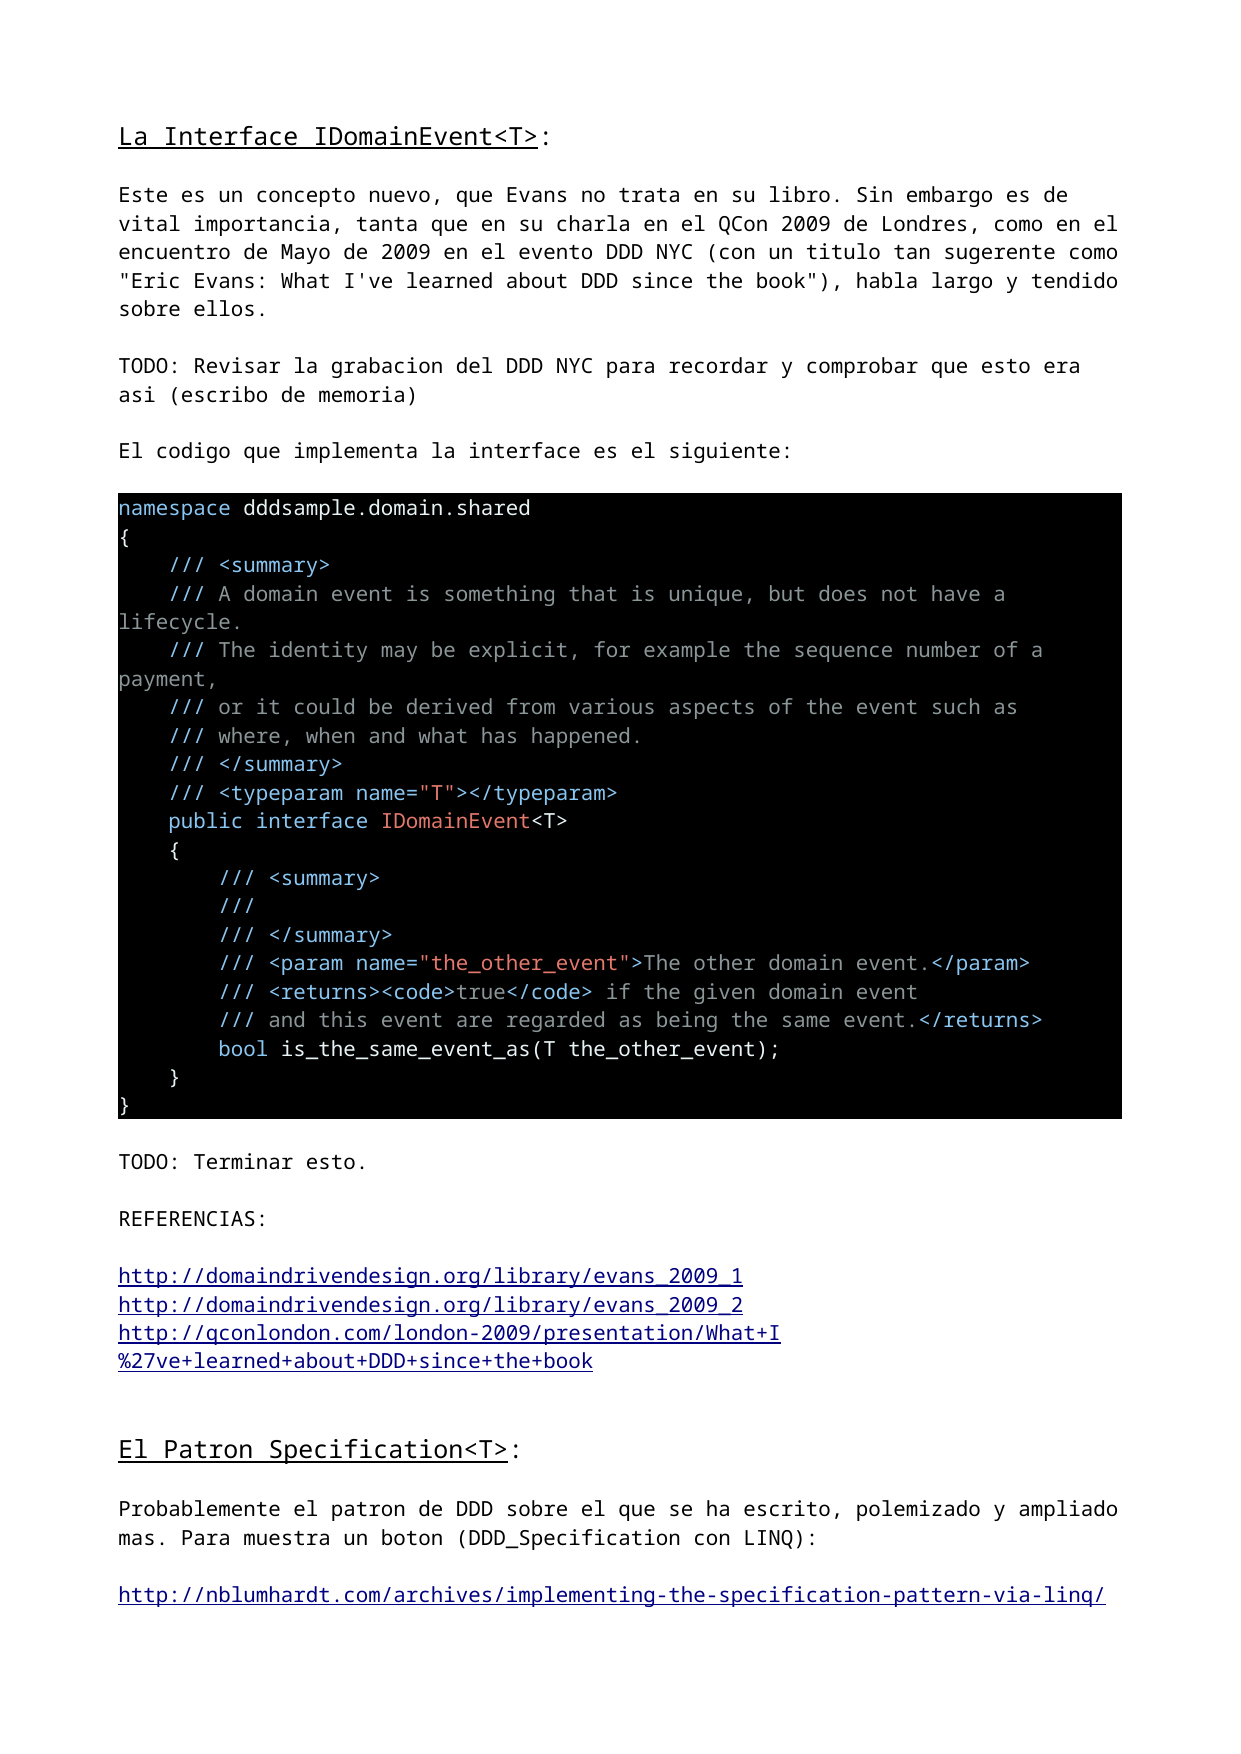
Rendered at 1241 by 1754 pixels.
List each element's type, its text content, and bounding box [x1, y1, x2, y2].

text TODO: Revisar la grabacion del DDD NYC para recordar y comprobar que esto era asi (escribo de memoria) [118, 351, 1122, 408]
text } [118, 1062, 1122, 1091]
text Este es un concepto nuevo, que Evans no trata en su libro. Sin embargo es de vital importancia, tanta que en su charla en el QCon 2009 de Londres, como en el encuentro de Mayo de 2009 en el evento DDD NYC (con un titulo tan sugerente como "Eric Evans: What I've learned about DDD since the book"), habla largo y tendido sobre ellos. [118, 181, 1122, 323]
text REFERENCIAS: [118, 1204, 1122, 1233]
text http://nblumhardt.com/archives/implementing-the-specification-pattern-via-linq/ [118, 1580, 1122, 1608]
text /// <summary> [118, 550, 1122, 579]
text /// <typeparam name="T"></typeparam> [118, 778, 1122, 806]
text /// </summary> [118, 920, 1122, 948]
text { [118, 522, 1122, 550]
text La Interface IDomainEvent<T>: [118, 118, 1122, 152]
text El Patron Specification<T>: [118, 1432, 1122, 1466]
text bool is_the_same_event_as(T the_other_event); [118, 1034, 1122, 1062]
text /// A domain event is something that is unique, but does not have a lifecycle. [118, 579, 1122, 636]
text http://qconlondon.com/london-2009/presentation/What+I%27ve+learned+about+DDD+since+the+book [118, 1318, 1122, 1375]
text /// <param name="the_other_event">The other domain event.</param> [118, 948, 1122, 977]
text /// </summary> [118, 749, 1122, 778]
text El codigo que implementa la interface es el siguiente: [118, 437, 1122, 465]
text http://domaindrivendesign.org/library/evans_2009_2 [118, 1290, 1122, 1318]
text /// [118, 892, 1122, 920]
text namespace dddsample.domain.shared [118, 493, 1122, 522]
text /// The identity may be explicit, for example the sequence number of a payment, [118, 636, 1122, 692]
text /// <returns><code>true</code> if the given domain event [118, 977, 1122, 1005]
text TODO: Terminar esto. [118, 1147, 1122, 1176]
text /// and this event are regarded as being the same event.</returns> [118, 1005, 1122, 1034]
text } [118, 1091, 1122, 1119]
text /// <summary> [118, 863, 1122, 892]
text /// where, when and what has happened. [118, 721, 1122, 749]
text http://domaindrivendesign.org/library/evans_2009_1 [118, 1261, 1122, 1290]
text /// or it could be derived from various aspects of the event such as [118, 692, 1122, 721]
text public interface IDomainEvent<T> [118, 806, 1122, 835]
text Probablemente el patron de DDD sobre el que se ha escrito, polemizado y ampliado mas. Para muestra un boton (DDD_Specification con LINQ): [118, 1494, 1122, 1551]
text { [118, 835, 1122, 863]
